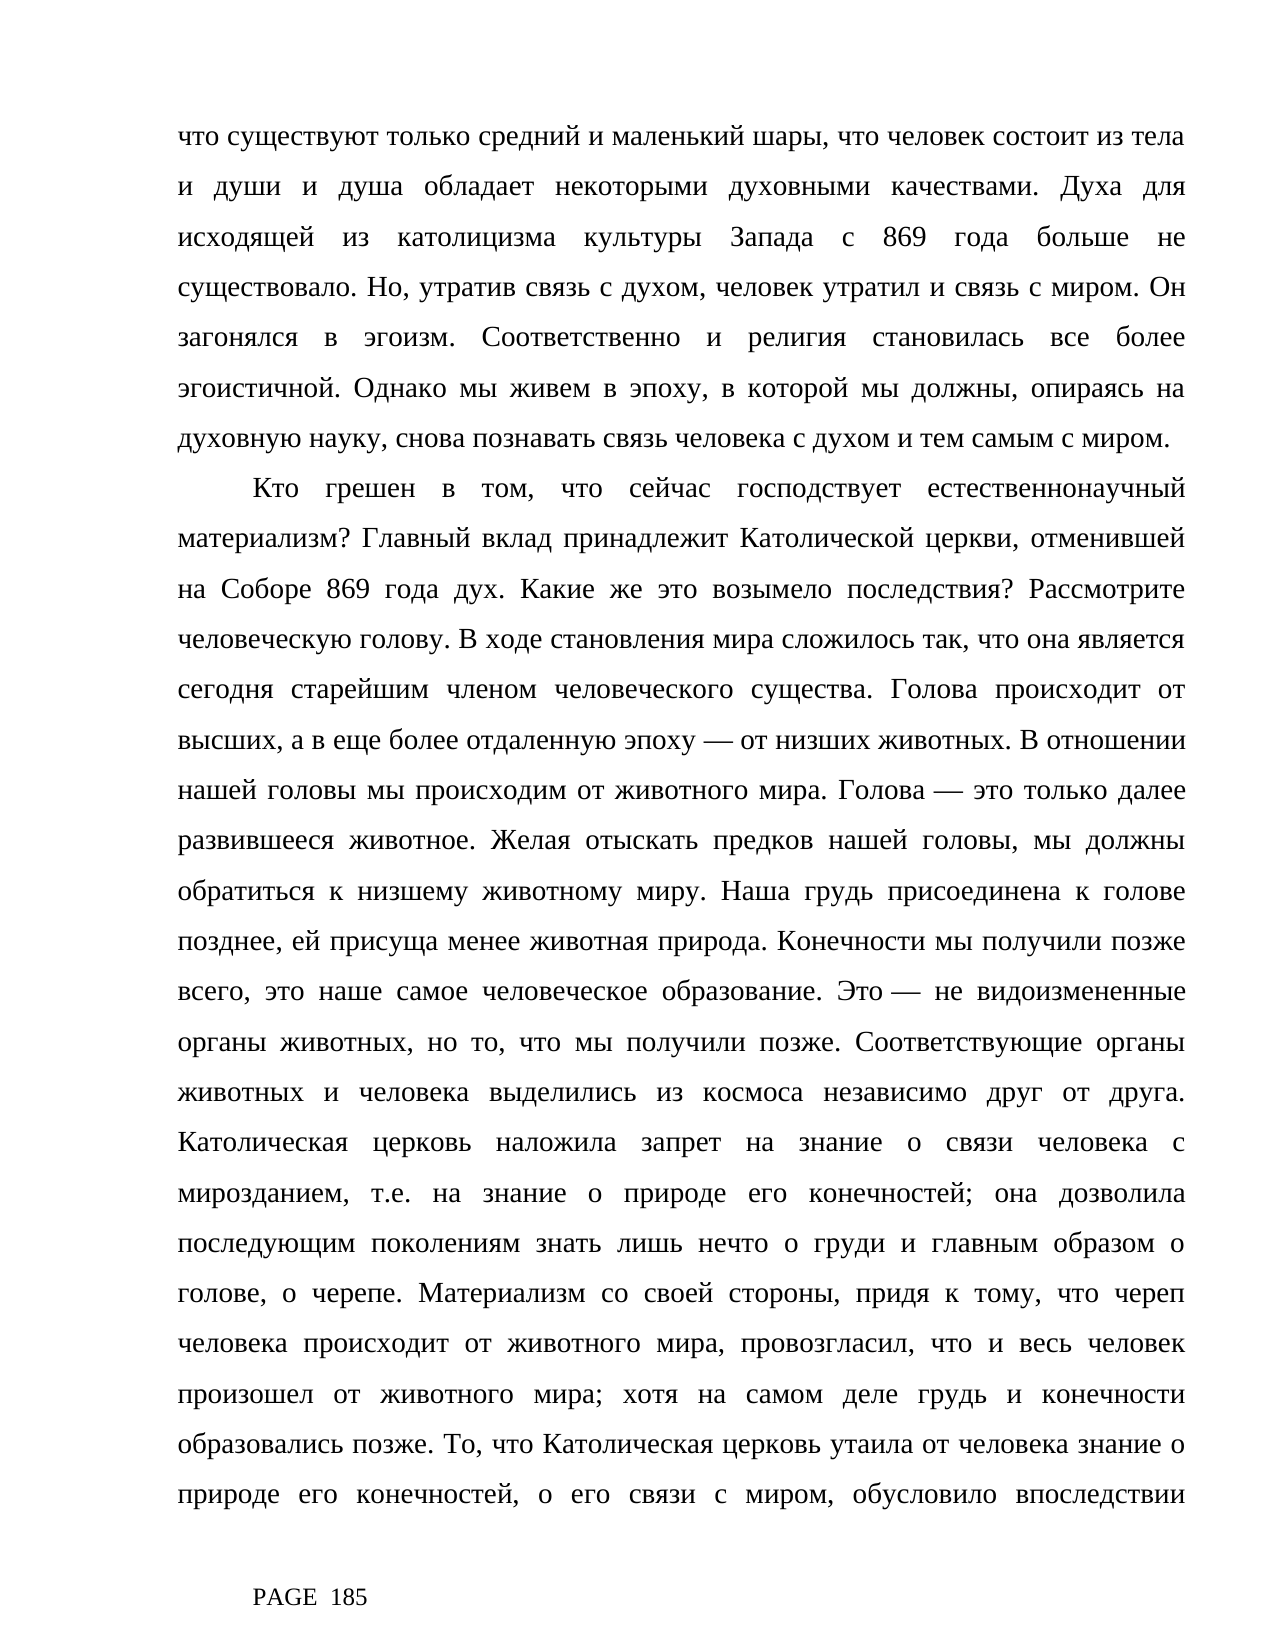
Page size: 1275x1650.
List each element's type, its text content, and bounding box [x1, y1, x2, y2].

text Кто грешен в том, что сейчас господствует естественнонаучный материализм? Главный вклад принадлежит Католической церкви, отменившей на Соборе 869 года дух. Какие же это возымело последствия? Рассмотрите человеческую голову. В ходе становления мира сложилось так, что она является сегодня старейшим членом человеческого существа. Голова происходит от высших, а в еще более отдаленную эпоху — от низших животных. В отношении нашей головы мы происходим от животного мира. Голова — это только далее развившееся животное. Желая отыскать предков нашей головы, мы должны обратиться к низшему животному миру. Наша грудь присоединена к голове позднее, ей присуща менее животная природа. Конечности мы получили позже всего, это наше самое человеческое образование. Это — не видоизмененные органы животных, но то, что мы получили позже. Соответствующие органы животных и человека выделились из космоса независимо друг от друга. Католическая церковь наложила запрет на знание о связи человека с мирозданием, т.е. на знание о природе его конечностей; она дозволила последующим поколениям знать лишь нечто о груди и главным образом о голове, о черепе. Материализм со своей стороны, придя к тому, что череп человека происходит от животного мира, провозгласил, что и весь человек произошел от животного мира; хотя на самом деле грудь и конечности образовались позже. То, что Католическая церковь утаила от человека знание о природе его конечностей, о его связи с миром, обусловило впоследствии [177, 470, 1186, 1510]
text что существуют только средний и маленький шары, что человек состоит из тела и души и душа обладает некоторыми духовными качествами. Духа для исходящей из католицизма культуры Запада с 869 года больше не существовало. Но, утратив связь с духом, человек утратил и связь с миром. Он загонялся в эгоизм. Соответственно и религия становилась все более эгоистичной. Однако мы живем в эпоху, в которой мы должны, опираясь на духовную науку, снова познавать связь человека с духом и тем самым с миром. [177, 118, 1186, 453]
